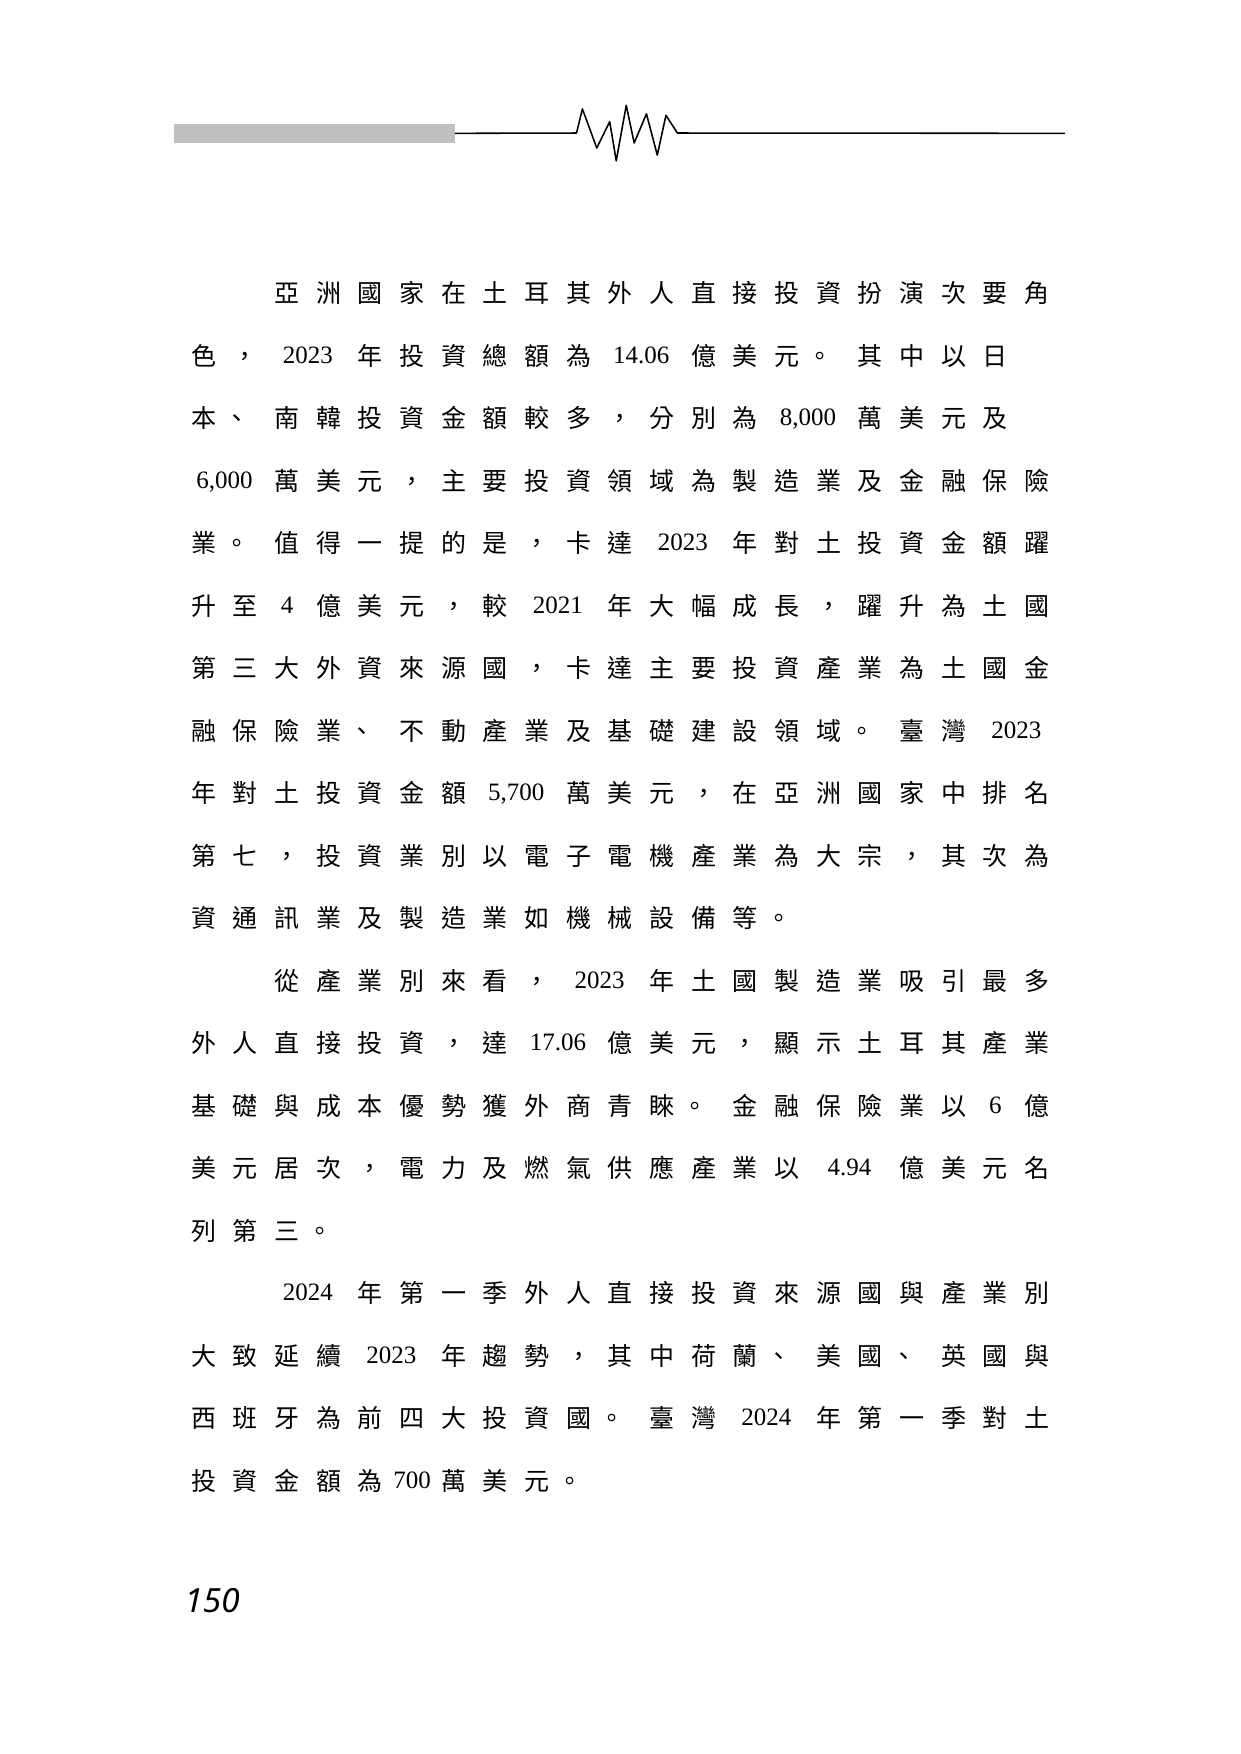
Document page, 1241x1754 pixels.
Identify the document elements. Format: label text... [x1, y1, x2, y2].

text 從產業別來看，2023年土國製造業吸引最多外人直接投資，達17.06億美元，顯示土耳其產業基礎與成本優勢獲外商青睞。金融保險業以6億美元居次，電力及燃氣供應產業以4.94億美元名列第三。 [183, 938, 1058, 1250]
text 2024年第一季外人直接投資來源國與產業別大致延續2023年趨勢，其中荷蘭、美國、英國與西班牙為前四大投資國。臺灣2024年第一季對土投資金額為700萬美元。 [183, 1250, 1058, 1500]
text 亞洲國家在土耳其外人直接投資扮演次要角色，2023年投資總額為14.06億美元。其中以日本、南韓投資金額較多，分別為8,000萬美元及6,000萬美元，主要投資領域為製造業及金融保險業。值得一提的是，卡達2023年對土投資金額躍升至4億美元，較2021年大幅成長，躍升為土國第三大外資來源國，卡達主要投資產業為土國金融保險業、不動產業及基礎建設領域。臺灣2023年對土投資金額5,700萬美元，在亞洲國家中排名第七，投資業別以電子電機產業為大宗，其次為資通訊業及製造業如機械設備等。 [183, 250, 1058, 938]
